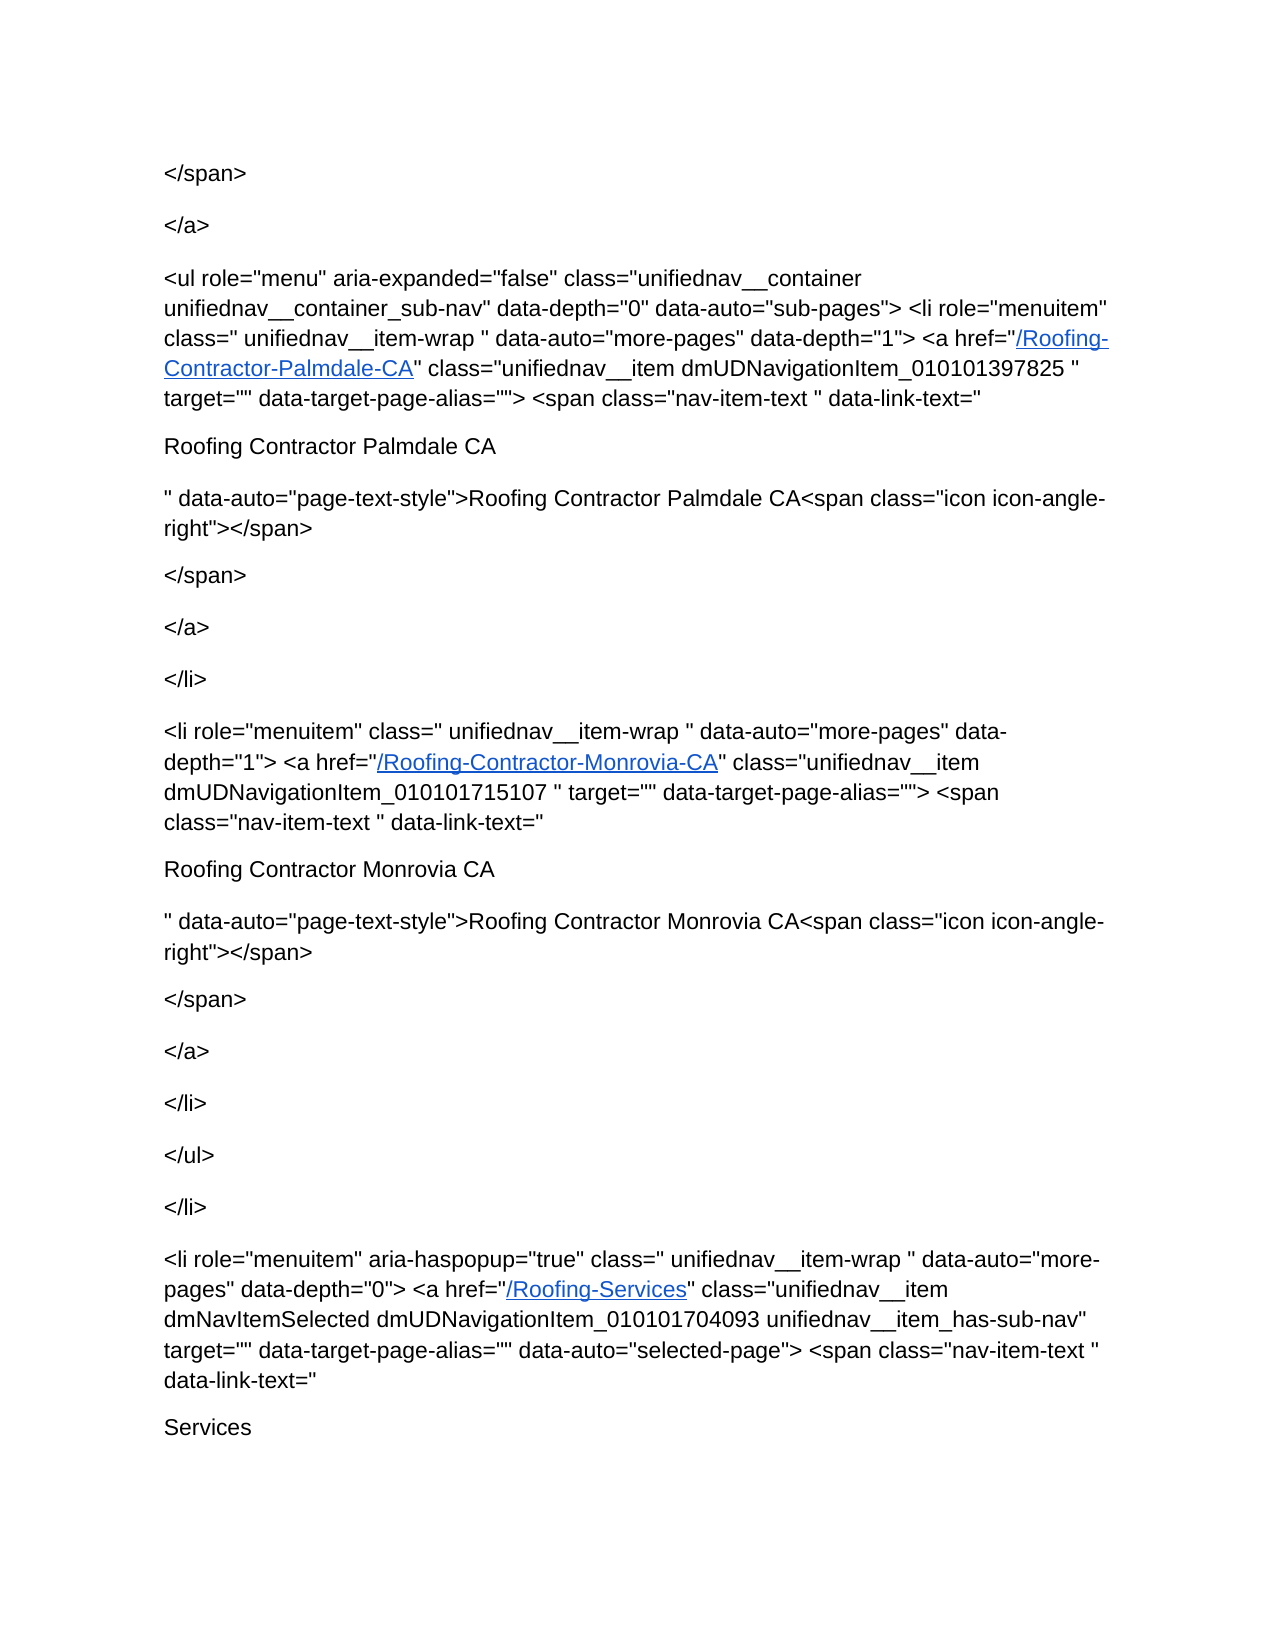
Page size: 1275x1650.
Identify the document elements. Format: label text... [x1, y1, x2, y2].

table_cell </li> [153, 1079, 1125, 1131]
table_cell </ul> [153, 1131, 1125, 1183]
table_cell Roofing Contractor Palmdale CA [153, 422, 1125, 474]
table_cell </a> [153, 202, 1125, 254]
table_cell </span> [153, 975, 1125, 1027]
table_cell </a> [153, 604, 1125, 656]
table_cell " data-auto="page-text-style">Roofing Contractor Palmdale CA<span class="icon icon-angle-right"></span> [153, 474, 1125, 552]
table_cell <ul role="menu" aria-expanded="false" class="unifiednav__container unifiednav__container_sub-nav" data-depth="0" data-auto="sub-pages"> <li role="menuitem" class=" unifiednav__item-wrap " data-auto="more-pages" data-depth="1"> <a href="/Roofing-Contractor-Palmdale-CA" class="unifiednav__item dmUDNavigationItem_010101397825 " target="" data-target-page-alias=""> <span class="nav-item-text " data-link-text=" [153, 254, 1125, 422]
table_cell " data-auto="page-text-style">Roofing Contractor Monrovia CA<span class="icon icon-angle-right"></span> [153, 898, 1125, 975]
table_cell </li> [153, 656, 1125, 708]
table_cell </span> [153, 150, 1125, 202]
table_cell Roofing Contractor Monrovia CA [153, 846, 1125, 898]
table_cell </span> [153, 552, 1125, 604]
table_cell </li> [153, 1184, 1125, 1236]
table_cell <li role="menuitem" class=" unifiednav__item-wrap " data-auto="more-pages" data-depth="1"> <a href="/Roofing-Contractor-Monrovia-CA" class="unifiednav__item dmUDNavigationItem_010101715107 " target="" data-target-page-alias=""> <span class="nav-item-text " data-link-text=" [153, 708, 1125, 846]
table_cell Services [153, 1404, 1125, 1456]
table_cell </a> [153, 1027, 1125, 1079]
table_cell <li role="menuitem" aria-haspopup="true" class=" unifiednav__item-wrap " data-auto="more-pages" data-depth="0"> <a href="/Roofing-Services" class="unifiednav__item dmNavItemSelected dmUDNavigationItem_010101704093 unifiednav__item_has-sub-nav" target="" data-target-page-alias="" data-auto="selected-page"> <span class="nav-item-text " data-link-text=" [153, 1236, 1125, 1404]
